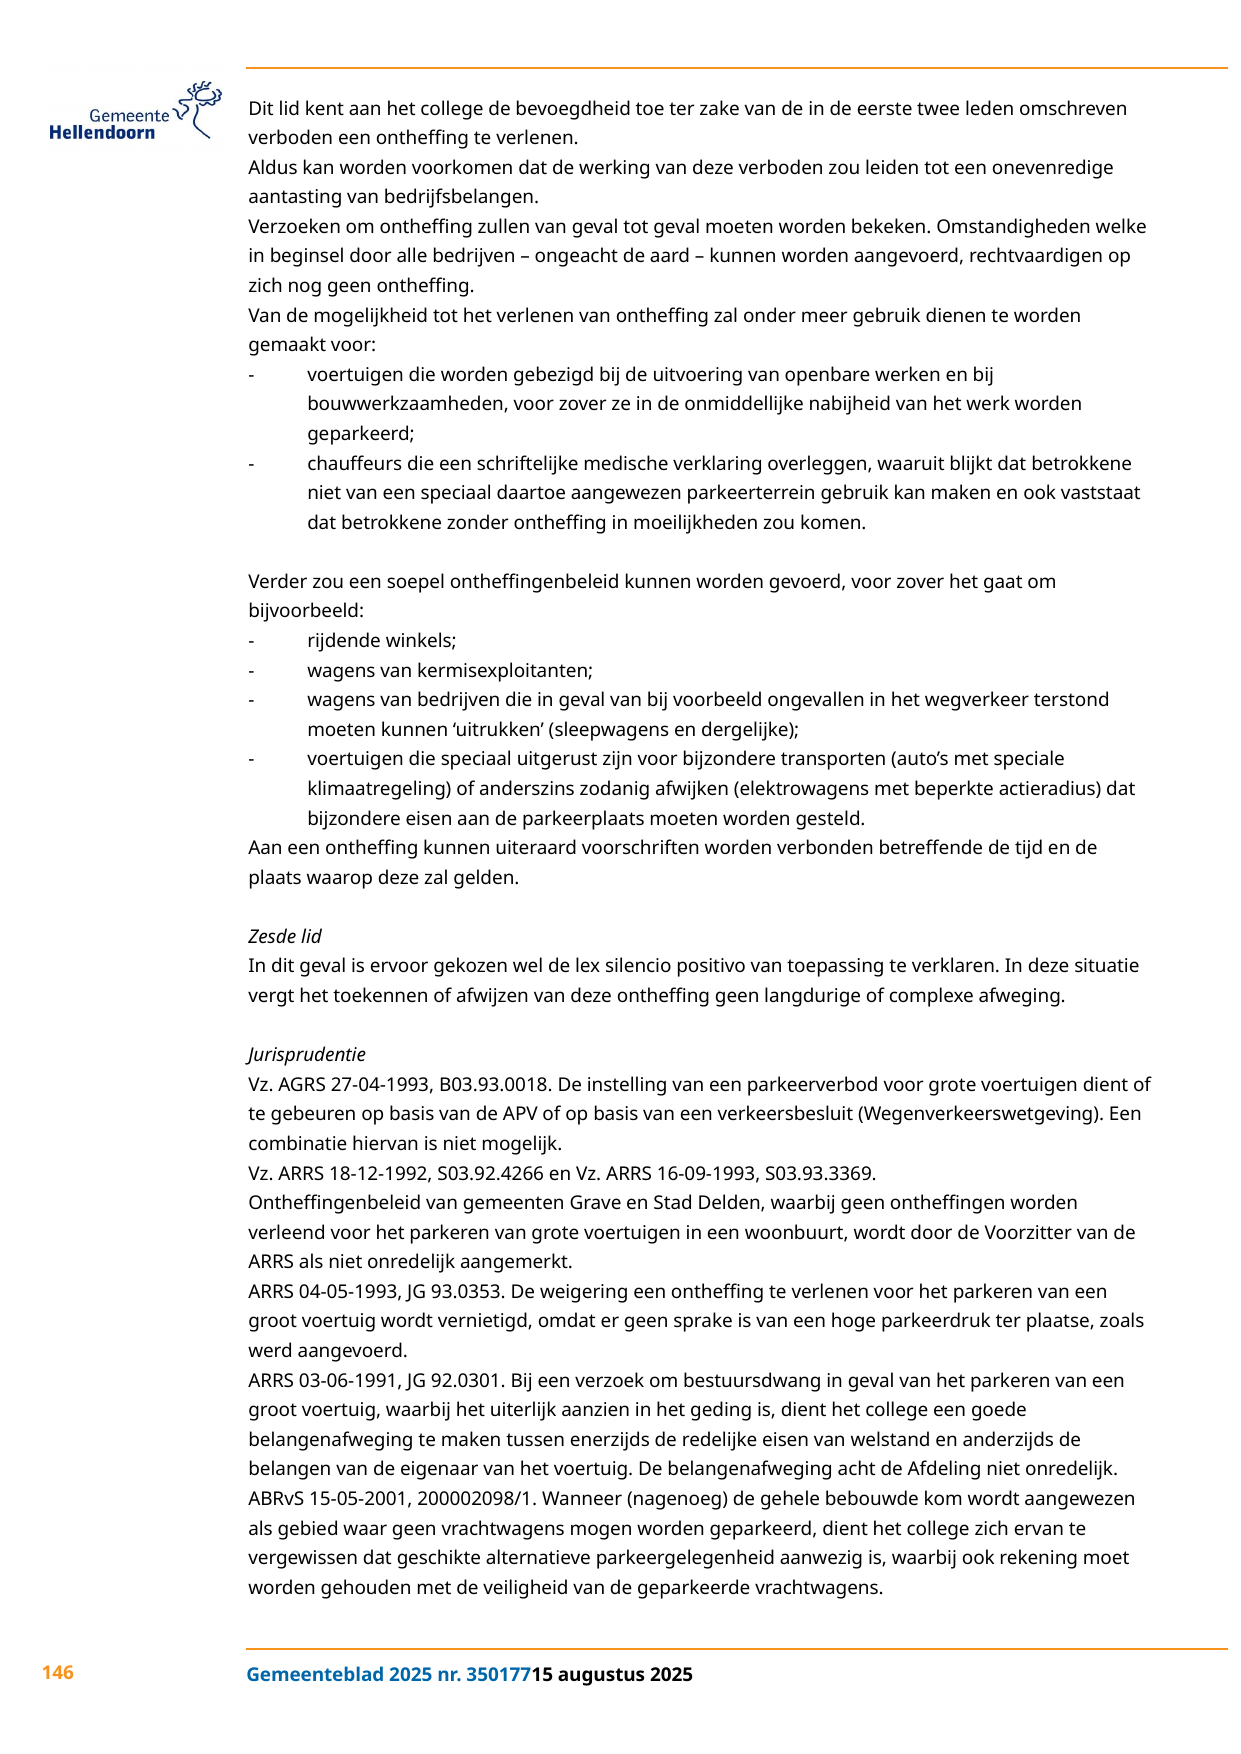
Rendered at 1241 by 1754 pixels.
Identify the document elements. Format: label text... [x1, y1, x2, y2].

text Van de mogelijkheid tot het verlenen van ontheffing zal onder meer gebruik dienen te worden gemaakt voor: [248, 302, 1152, 357]
text ABRvS 15-05-2001, 200002098/1. Wanneer (nagenoeg) de gehele bebouwde kom wordt aangewezen als gebied waar geen vrachtwagens mogen worden geparkeerd, dient het college zich ervan te vergewissen dat geschikte alternatieve parkeergelegenheid aanwezig is, waarbij ook rekening moet worden gehouden met de veiligheid van de geparkeerde vrachtwagens. [248, 1485, 1152, 1600]
text Ontheffingenbeleid van gemeenten Grave en Stad Delden, waarbij geen ontheffingen worden verleend voor het parkeren van grote voertuigen in een woonbuurt, wordt door de Voorzitter van de ARRS als niet onredelijk aangemerkt. [248, 1189, 1152, 1274]
text Vz. ARRS 18-12-1992, S03.92.4266 en Vz. ARRS 16-09-1993, S03.93.3369. [248, 1160, 1152, 1186]
text Aldus kan worden voorkomen dat de werking van deze verboden zou leiden tot een onevenredige aantasting van bedrijfsbelangen. [248, 154, 1152, 209]
list wagens van kermisexploitanten; [248, 657, 1152, 683]
list wagens van bedrijven die in geval van bij voorbeeld ongevallen in het wegverkeer terstond moeten kunnen ‘uitrukken’ (sleepwagens en dergelijke); [248, 686, 1152, 742]
picture [41, 47, 231, 172]
text Vz. AGRS 27-04-1993, B03.93.0018. De instelling van een parkeerverbod voor grote voertuigen dient of te gebeuren op basis van de APV of op basis van een verkeersbesluit (Wegenverkeerswetgeving). Een combinatie hiervan is niet mogelijk. [248, 1071, 1152, 1156]
text Verzoeken om ontheffing zullen van geval tot geval moeten worden bekeken. Omstandigheden welke in beginsel door alle bedrijven – ongeacht de aard – kunnen worden aangevoerd, rechtvaardigen op zich nog geen ontheffing. [248, 213, 1152, 298]
text Dit lid kent aan het college de bevoegdheid toe ter zake van de in de eerste twee leden omschreven verboden een ontheffing te verlenen. [248, 95, 1152, 150]
list voertuigen die worden gebezigd bij de uitvoering van openbare werken en bij bouwwerkzaamheden, voor zover ze in de onmiddellijke nabijheid van het werk worden geparkeerd; [248, 361, 1152, 446]
text Jurisprudentie [248, 1041, 1152, 1067]
list voertuigen die speciaal uitgerust zijn voor bijzondere transporten (auto’s met speciale klimaatregeling) of anderszins zodanig afwijken (elektrowagens met beperkte actieradius) dat bijzondere eisen aan de parkeerplaats moeten worden gesteld. [248, 746, 1152, 831]
text ARRS 04-05-1993, JG 93.0353. De weigering een ontheffing te verlenen voor het parkeren van een groot voertuig wordt vernietigd, omdat er geen sprake is van een hoge parkeerdruk ter plaatse, zoals werd aangevoerd. [248, 1278, 1152, 1363]
list chauffeurs die een schriftelijke medische verklaring overleggen, waaruit blijkt dat betrokkene niet van een speciaal daartoe aangewezen parkeerterrein gebruik kan maken en ook vaststaat dat betrokkene zonder ontheffing in moeilijkheden zou komen. [248, 450, 1152, 535]
list rijdende winkels; [248, 627, 1152, 653]
text Zesde lid [248, 923, 1152, 949]
text Aan een ontheffing kunnen uiteraard voorschriften worden verbonden betreffende de tijd en de plaats waarop deze zal gelden. [248, 834, 1152, 890]
text ARRS 03-06-1991, JG 92.0301. Bij een verzoek om bestuursdwang in geval van het parkeren van een groot voertuig, waarbij het uiterlijk aanzien in het geding is, dient het college een goede belangenafweging te maken tussen enerzijds de redelijke eisen van welstand en anderzijds de belangen van de eigenaar van het voertuig. De belangenafweging acht de Afdeling niet onredelijk. [248, 1367, 1152, 1481]
text Verder zou een soepel ontheffingenbeleid kunnen worden gevoerd, voor zover het gaat om bijvoorbeeld: [248, 568, 1152, 623]
text In dit geval is ervoor gekozen wel de lex silencio positivo van toepassing te verklaren. In deze situatie vergt het toekennen of afwijzen van deze ontheffing geen langdurige of complexe afweging. [248, 953, 1152, 1008]
